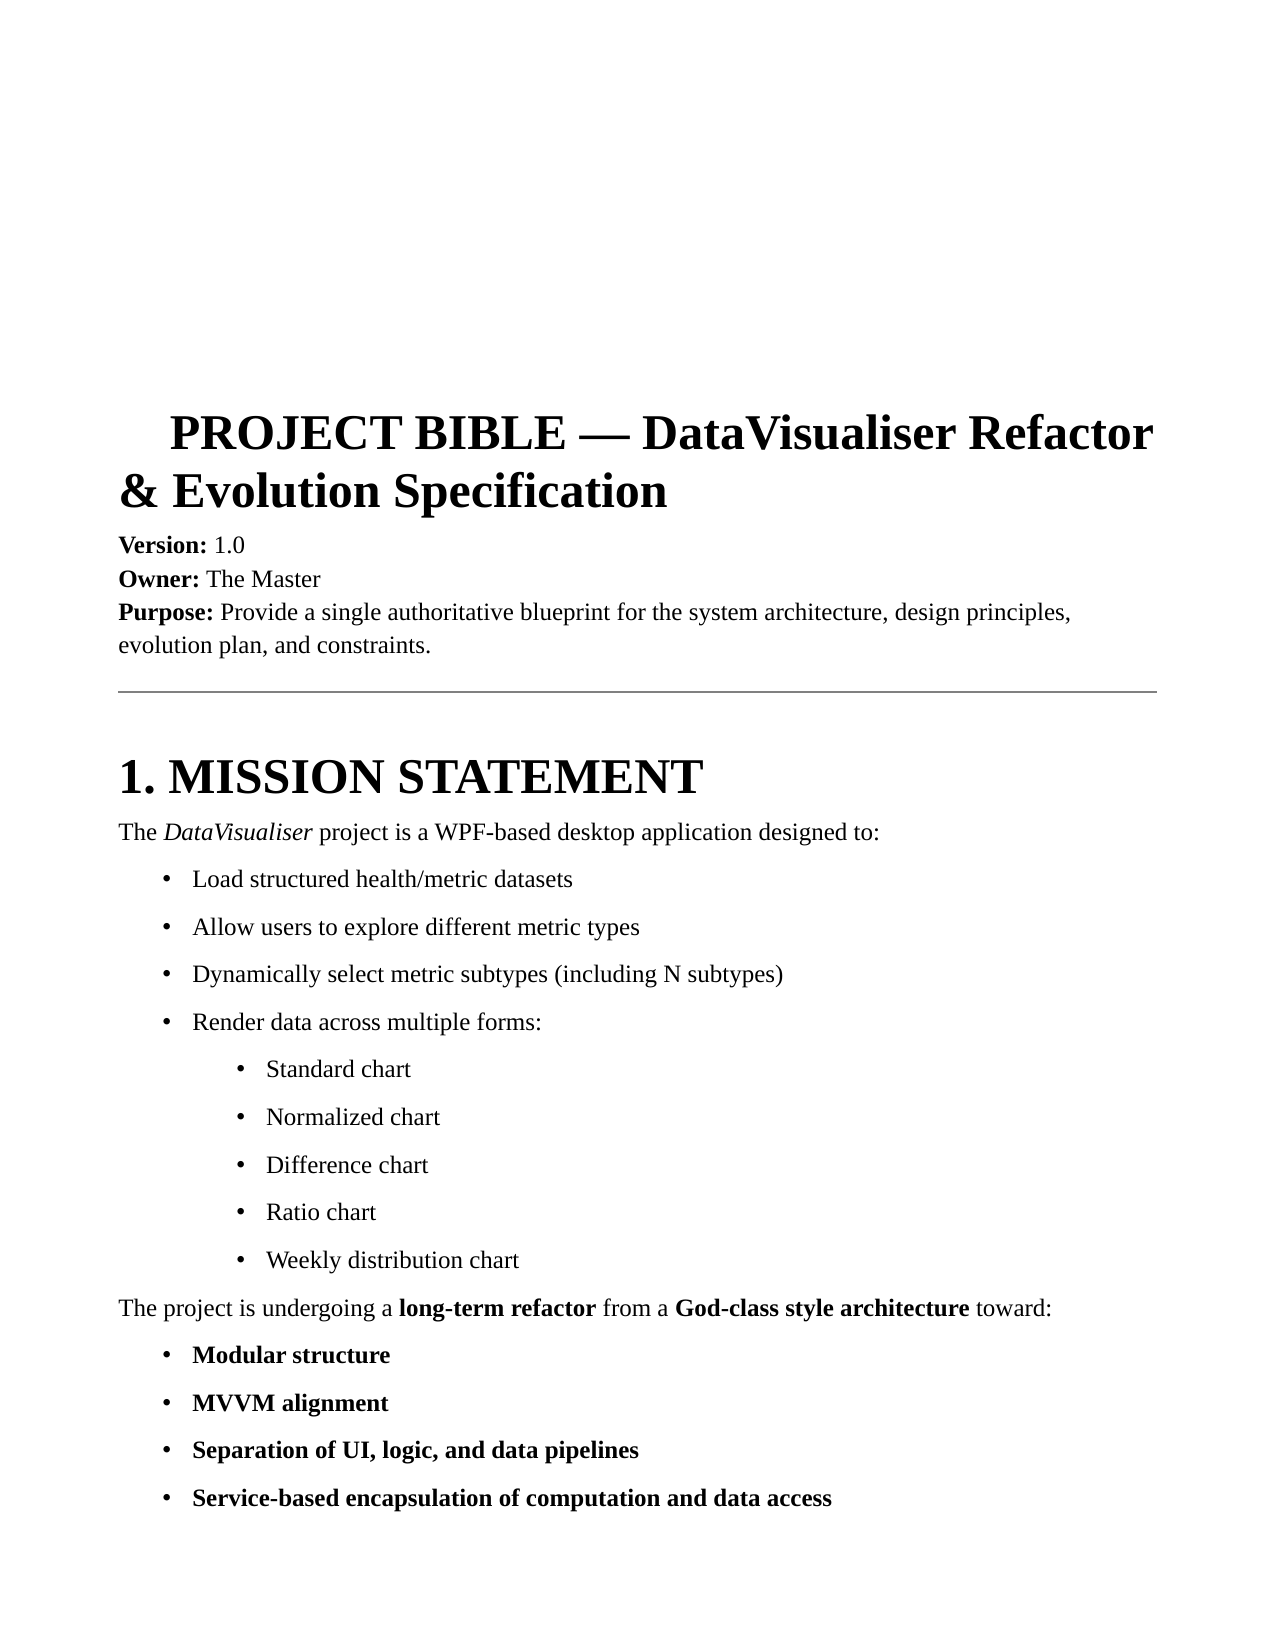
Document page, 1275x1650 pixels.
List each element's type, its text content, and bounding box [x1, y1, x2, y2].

list Allow users to explore different metric types [162, 912, 1157, 941]
text The project is undergoing a long-term refactor from a God-class style architecture toward: [118, 1293, 1157, 1321]
subtitle 1. MISSION STATEMENT [118, 747, 1157, 804]
list Ratio chart [236, 1197, 1157, 1226]
list Load structured health/metric datasets [162, 864, 1157, 893]
list Standard chart [236, 1054, 1157, 1083]
text The DataVisualiser project is a WPF-based desktop application designed to: [118, 817, 1157, 845]
text Version: 1.0 Owner: The Master Purpose: Provide a single authoritative blueprint for the system architecture, design principles, evolution plan, and constraints. [118, 531, 1157, 658]
list Normalized chart [236, 1102, 1157, 1131]
list Render data across multiple forms: [162, 1007, 1157, 1036]
list Separation of UI, logic, and data pipelines [162, 1435, 1157, 1464]
list Service-based encapsulation of computation and data access [162, 1483, 1157, 1512]
list Modular structure [162, 1340, 1157, 1369]
list Difference chart [236, 1150, 1157, 1178]
list MVVM alignment [162, 1388, 1157, 1417]
list Dynamically select metric subtypes (including N subtypes) [162, 959, 1157, 988]
list Weekly distribution chart [236, 1245, 1157, 1274]
subtitle 📘 PROJECT BIBLE — DataVisualiser Refactor & Evolution Specification [118, 403, 1157, 518]
